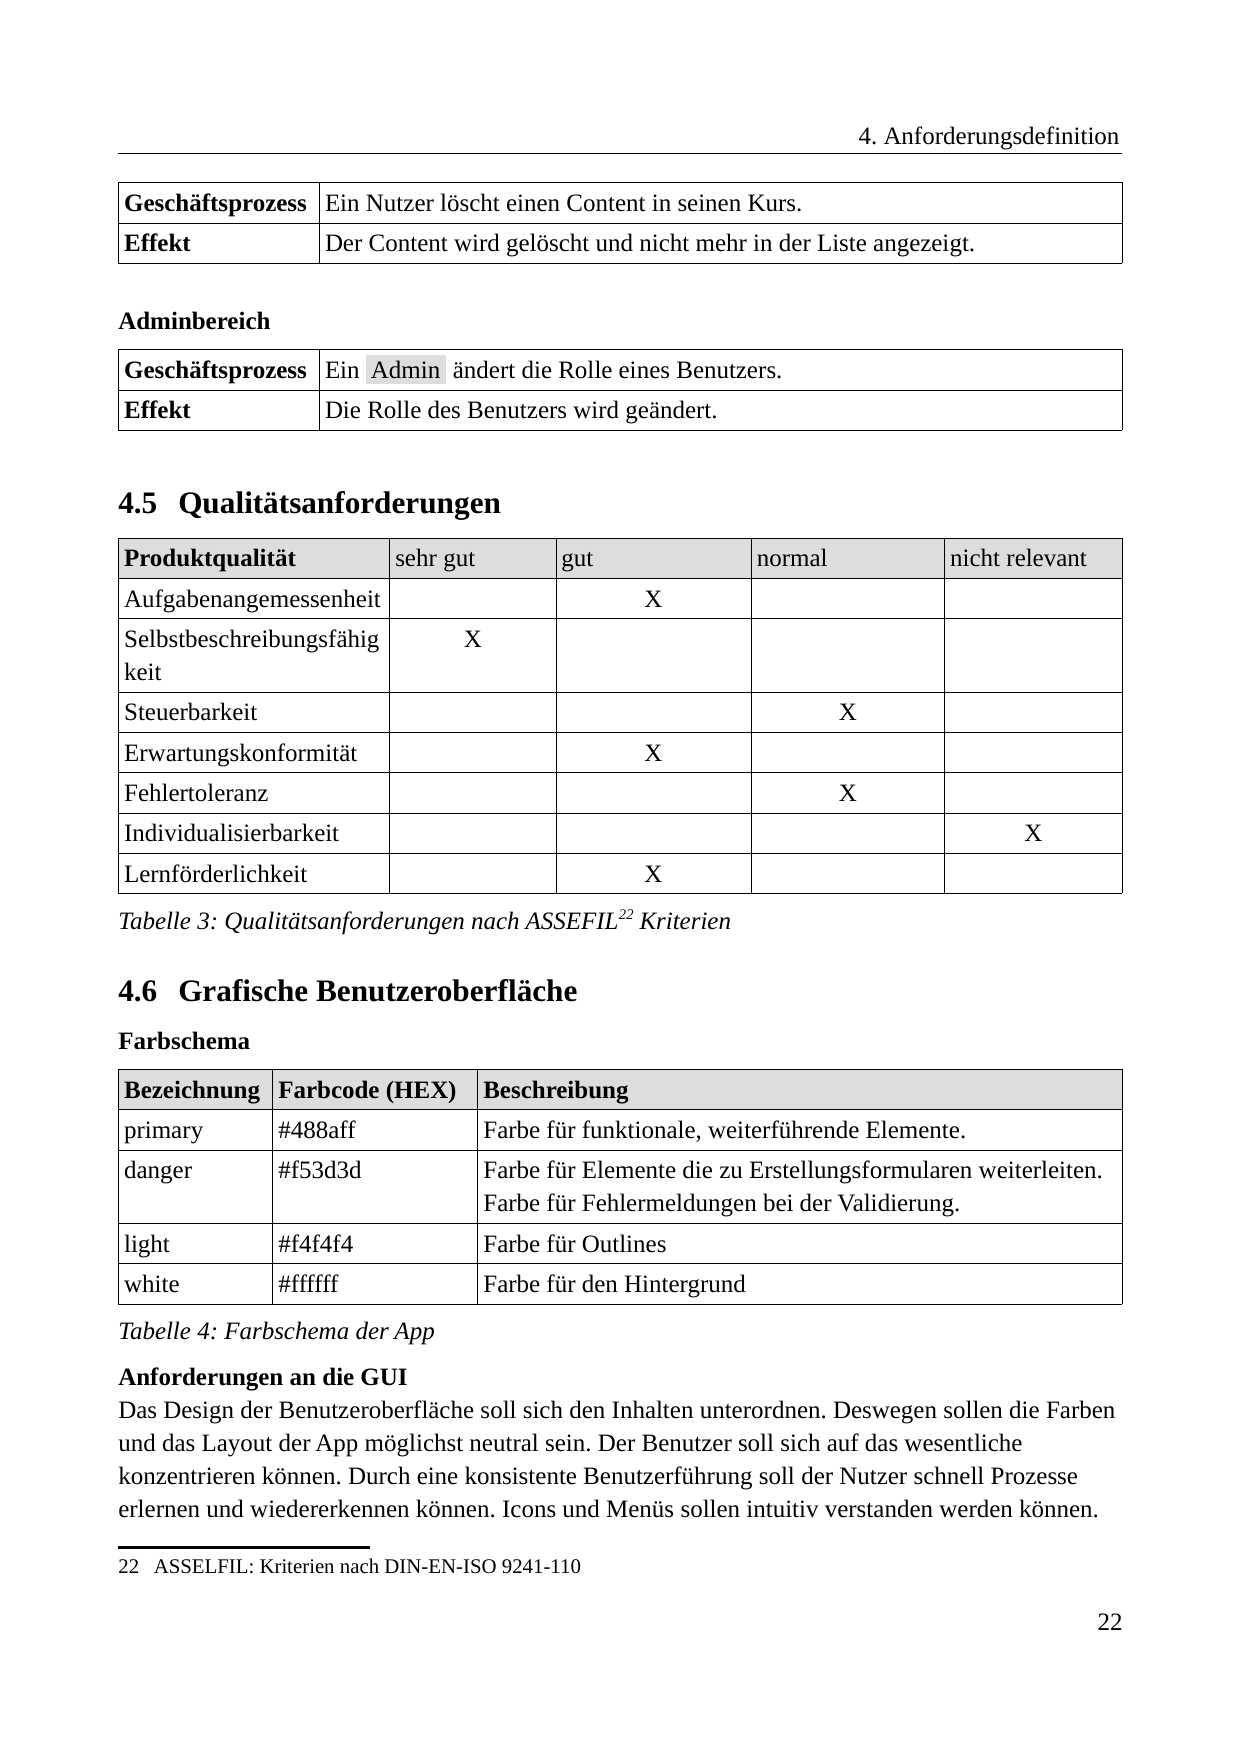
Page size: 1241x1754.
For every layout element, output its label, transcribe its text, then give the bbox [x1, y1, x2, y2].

table_cell [390, 814, 556, 853]
table_cell X [557, 854, 751, 893]
table_cell [752, 814, 944, 853]
table_cell X [945, 814, 1122, 853]
table_header Ein Nutzer löscht einen Content in seinen Kurs. [320, 183, 1122, 223]
table_cell [945, 733, 1122, 772]
table_header Bezeichnung [119, 1070, 272, 1109]
table_cell X [390, 619, 556, 692]
table_header sehr gut [390, 539, 556, 578]
table_cell [557, 773, 751, 812]
table_cell X [752, 773, 944, 812]
table_cell X [752, 693, 944, 732]
table_header Geschäftsprozess [119, 350, 319, 389]
table_cell #f4f4f4 [273, 1224, 477, 1263]
table_cell Selbstbeschreibungsfähigkeit [119, 619, 389, 692]
table_header Beschreibung [478, 1070, 1122, 1109]
text Tabelle 3: Qualitätsanforderungen nach ASSEFIL Kriterien [118, 906, 1122, 934]
table_cell #488aff [273, 1110, 477, 1149]
table_cell #f53d3d [273, 1151, 477, 1223]
table_header Ein Admin ändert die Rolle eines Benutzers. [320, 350, 1122, 389]
table_cell Farbe für Elemente die zu Erstellungsformularen weiterleiten. Farbe für Fehlermeldungen bei der Validierung. [478, 1151, 1122, 1223]
table_header normal [752, 539, 944, 578]
table_cell Farbe für funktionale, weiterführende Elemente. [478, 1110, 1122, 1149]
table_cell [945, 854, 1122, 893]
table_cell Individualisierbarkeit [119, 814, 389, 853]
table_cell [390, 579, 556, 618]
table_cell [390, 773, 556, 812]
table_cell [390, 854, 556, 893]
table_cell X [557, 733, 751, 772]
table_cell [557, 693, 751, 732]
table_cell [945, 693, 1122, 732]
table_cell [390, 693, 556, 732]
table_cell white [119, 1264, 272, 1303]
table_cell Fehlertoleranz [119, 773, 389, 812]
table_cell [390, 733, 556, 772]
table_cell Farbe für den Hintergrund [478, 1264, 1122, 1303]
table_cell [752, 619, 944, 692]
table_header Farbcode (HEX) [273, 1070, 477, 1109]
subtitle Grafische Benutzeroberfläche [118, 972, 1122, 1008]
table_cell [752, 579, 944, 618]
table_header nicht relevant [945, 539, 1122, 578]
table_cell [945, 579, 1122, 618]
table_cell #ffffff [273, 1264, 477, 1303]
table_cell [945, 773, 1122, 812]
table_cell [752, 854, 944, 893]
table_header Geschäftsprozess [119, 183, 319, 223]
table_cell Steuerbarkeit [119, 693, 389, 732]
table_cell Der Content wird gelöscht und nicht mehr in der Liste angezeigt. [320, 224, 1122, 263]
text Farbschema [118, 1026, 1122, 1054]
subtitle Qualitätsanforderungen [118, 484, 1122, 520]
table_cell Die Rolle des Benutzers wird geändert. [320, 391, 1122, 430]
table_cell Lernförderlichkeit [119, 854, 389, 893]
text Anforderungen an die GUI [118, 1362, 1122, 1390]
table_cell [557, 814, 751, 853]
table_cell Effekt [119, 224, 319, 263]
text Adminbereich [118, 306, 1122, 335]
text Das Design der Benutzeroberfläche soll sich den Inhalten unterordnen. Deswegen sollen die Farben und das Layout der App möglichst neutral sein. Der Benutzer soll sich auf das wesentliche konzentrieren können. Durch eine konsistente Benutzerführung soll der Nutzer schnell Prozesse erlernen und wiedererkennen können. Icons und Menüs sollen intuitiv verstanden werden können. [118, 1395, 1122, 1522]
table_cell Aufgabenangemessenheit [119, 579, 389, 618]
table_cell light [119, 1224, 272, 1263]
text ASSELFIL: Kriterien nach DIN-EN-ISO 9241-110 [118, 1553, 1122, 1578]
table_header Produktqualität [119, 539, 389, 578]
table_cell X [557, 579, 751, 618]
table_cell [752, 733, 944, 772]
text Tabelle 4: Farbschema der App [118, 1316, 1122, 1345]
table_cell Erwartungskonformität [119, 733, 389, 772]
table_cell [945, 619, 1122, 692]
table_cell [557, 619, 751, 692]
table_cell Farbe für Outlines [478, 1224, 1122, 1263]
table_header gut [557, 539, 751, 578]
table_cell primary [119, 1110, 272, 1149]
table_cell Effekt [119, 391, 319, 430]
table_cell danger [119, 1151, 272, 1223]
